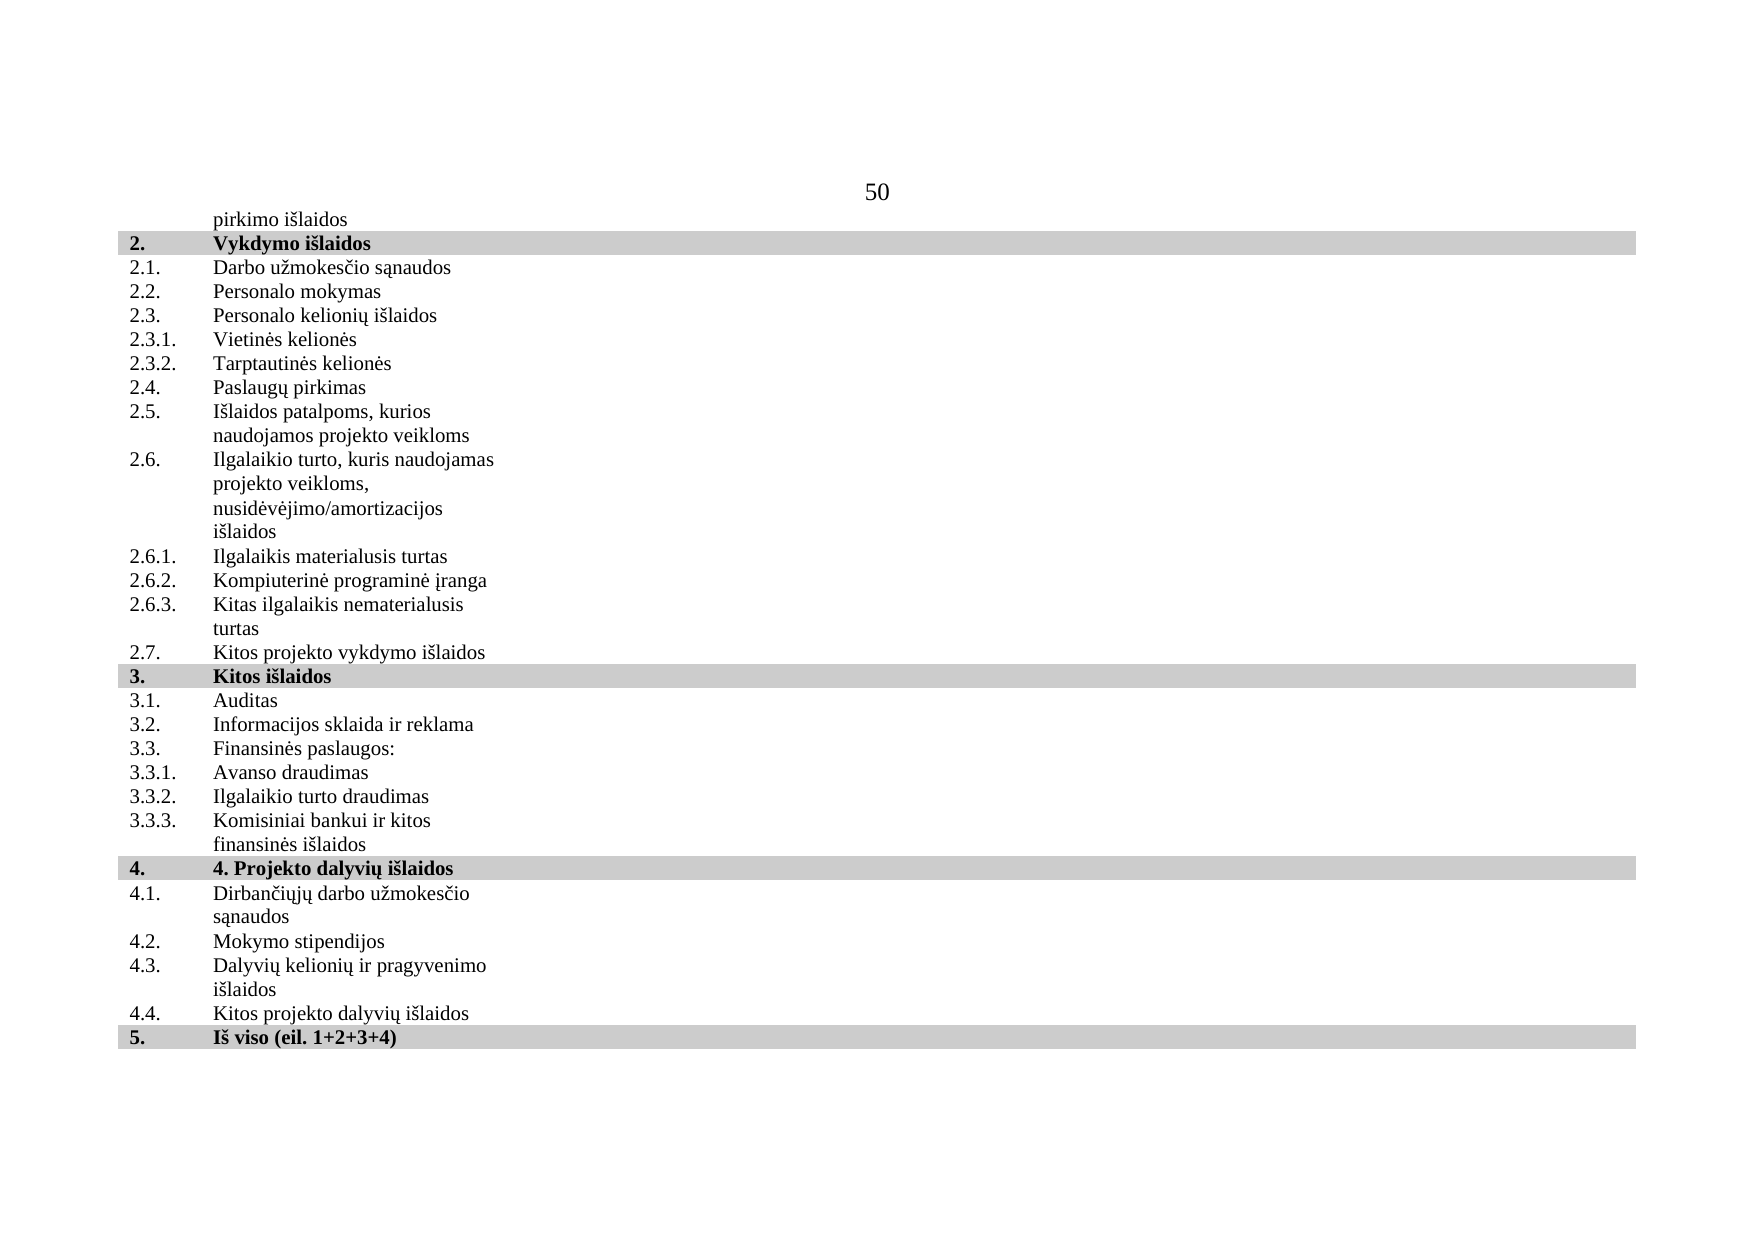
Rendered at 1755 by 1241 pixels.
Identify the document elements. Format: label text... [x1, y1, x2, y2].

table_cell [597, 808, 687, 856]
table_cell [1260, 568, 1364, 592]
table_cell [1260, 880, 1364, 928]
table_cell 5. [118, 1025, 202, 1049]
table_cell [118, 207, 202, 231]
table_cell [597, 303, 687, 327]
table_cell [1260, 375, 1364, 399]
table_cell [1260, 544, 1364, 568]
table_cell [794, 1001, 884, 1025]
table_cell [1079, 664, 1170, 688]
table_cell [975, 953, 1079, 1001]
table_cell [597, 327, 687, 351]
table_cell [1455, 207, 1545, 231]
table_cell [506, 351, 597, 375]
table_cell [1170, 784, 1260, 808]
table_cell [687, 712, 794, 736]
table_cell [1170, 1025, 1260, 1049]
table_cell [687, 207, 794, 231]
table_cell 4.4. [118, 1001, 202, 1025]
table_cell [506, 327, 597, 351]
table_cell [687, 1001, 794, 1025]
table_cell [1079, 929, 1170, 953]
table_cell [1260, 327, 1364, 351]
table_cell [687, 784, 794, 808]
table_cell [1364, 929, 1455, 953]
table_cell [1079, 255, 1170, 279]
table_cell [597, 929, 687, 953]
table_cell [884, 327, 975, 351]
table_cell [1364, 880, 1455, 928]
table_cell Personalo mokymas [202, 279, 506, 303]
table_cell [1364, 664, 1455, 688]
table_cell [687, 880, 794, 928]
table_cell [794, 303, 884, 327]
table_cell [1455, 784, 1545, 808]
table_cell [884, 929, 975, 953]
table_cell [1170, 712, 1260, 736]
table_cell [597, 640, 687, 664]
table_cell [1545, 784, 1636, 808]
table_cell [1170, 303, 1260, 327]
table_cell [1364, 375, 1455, 399]
table_cell [1170, 808, 1260, 856]
table_cell [1260, 953, 1364, 1001]
table_cell [1170, 760, 1260, 784]
table_cell [1364, 231, 1455, 255]
table_cell Auditas [202, 688, 506, 712]
table_cell Kitos išlaidos [202, 664, 506, 688]
table_cell [1170, 568, 1260, 592]
table_cell Iš viso (eil. 1+2+3+4) [202, 1025, 506, 1049]
table_cell [975, 1001, 1079, 1025]
table_cell [1170, 640, 1260, 664]
table_cell [506, 929, 597, 953]
table_cell [1545, 303, 1636, 327]
table_cell [506, 712, 597, 736]
table_cell [1545, 592, 1636, 640]
table_cell [597, 664, 687, 688]
table_cell [506, 953, 597, 1001]
table_cell [884, 544, 975, 568]
table_cell [1260, 736, 1364, 760]
table_cell [884, 808, 975, 856]
table_cell [1455, 279, 1545, 303]
table_cell [794, 399, 884, 447]
table_cell Paslaugų pirkimas [202, 375, 506, 399]
table_cell [597, 760, 687, 784]
table_cell [884, 279, 975, 303]
table_cell [884, 688, 975, 712]
table_cell [1079, 351, 1170, 375]
table_cell [794, 231, 884, 255]
table_cell [506, 1025, 597, 1049]
table_cell Avanso draudimas [202, 760, 506, 784]
table_cell [1455, 447, 1545, 543]
table_cell [1079, 592, 1170, 640]
table_cell [1079, 447, 1170, 543]
table_cell [1364, 207, 1455, 231]
table_cell [794, 279, 884, 303]
table_cell Personalo kelionių išlaidos [202, 303, 506, 327]
table_cell [1260, 592, 1364, 640]
table_cell [1364, 760, 1455, 784]
table_cell [1079, 688, 1170, 712]
table_cell [1170, 953, 1260, 1001]
table_cell 2.6.3. [118, 592, 202, 640]
table_cell [794, 664, 884, 688]
table_cell [1545, 231, 1636, 255]
table_cell [1260, 640, 1364, 664]
table_cell [1364, 327, 1455, 351]
table_cell Dalyvių kelionių ir pragyvenimo išlaidos [202, 953, 506, 1001]
table_cell [1545, 375, 1636, 399]
table_cell [1260, 231, 1364, 255]
table_cell [506, 760, 597, 784]
table_cell [687, 231, 794, 255]
table_cell [1545, 1025, 1636, 1049]
table_cell [687, 929, 794, 953]
table_cell Finansinės paslaugos: [202, 736, 506, 760]
table_cell [1364, 856, 1455, 880]
table_cell [794, 688, 884, 712]
table_cell [1170, 231, 1260, 255]
table_cell Ilgalaikis materialusis turtas [202, 544, 506, 568]
table_cell [1079, 736, 1170, 760]
table_cell [975, 688, 1079, 712]
table_cell [1170, 327, 1260, 351]
table_cell [1079, 640, 1170, 664]
table_cell [794, 375, 884, 399]
table_cell [506, 856, 597, 880]
table_cell [1170, 592, 1260, 640]
table_cell Vykdymo išlaidos [202, 231, 506, 255]
table_cell [1364, 544, 1455, 568]
table_cell [1079, 808, 1170, 856]
table_cell [687, 592, 794, 640]
table_cell Ilgalaikio turto, kuris naudojamas projekto veikloms, nusidėvėjimo/amortizacijos išlaidos [202, 447, 506, 543]
table_cell [1455, 327, 1545, 351]
table_cell [687, 1025, 794, 1049]
table_cell [597, 375, 687, 399]
table_cell [794, 592, 884, 640]
table_cell 2.2. [118, 279, 202, 303]
table_cell [1545, 327, 1636, 351]
table_cell [975, 1025, 1079, 1049]
table_cell [1079, 856, 1170, 880]
table_cell Darbo užmokesčio sąnaudos [202, 255, 506, 279]
table_cell [687, 375, 794, 399]
table_cell [1260, 351, 1364, 375]
table_cell [1260, 447, 1364, 543]
table_cell [597, 592, 687, 640]
table_cell [597, 688, 687, 712]
table_cell [884, 255, 975, 279]
table_cell [506, 207, 597, 231]
table_cell [1364, 568, 1455, 592]
table_cell [597, 279, 687, 303]
table_cell [1260, 664, 1364, 688]
table_cell [1545, 1001, 1636, 1025]
table_cell [1170, 375, 1260, 399]
table_cell [1545, 255, 1636, 279]
table_cell [884, 375, 975, 399]
table_cell [687, 327, 794, 351]
table_cell [597, 736, 687, 760]
table_cell [1545, 880, 1636, 928]
table_cell [506, 592, 597, 640]
table_cell [1545, 808, 1636, 856]
table_cell 3.3.2. [118, 784, 202, 808]
table_cell [597, 207, 687, 231]
table_cell [884, 664, 975, 688]
table_cell [794, 640, 884, 664]
table_cell [1455, 351, 1545, 375]
table_cell [1455, 953, 1545, 1001]
table_cell [1170, 279, 1260, 303]
table_cell [597, 568, 687, 592]
table_cell [1455, 568, 1545, 592]
table_cell [506, 447, 597, 543]
table_cell Kitas ilgalaikis nematerialusis turtas [202, 592, 506, 640]
table_cell [687, 640, 794, 664]
table_cell [506, 808, 597, 856]
table_cell [975, 231, 1079, 255]
table_cell [1455, 929, 1545, 953]
table_cell [884, 856, 975, 880]
table_cell [884, 568, 975, 592]
table_cell [1260, 279, 1364, 303]
table_cell [975, 712, 1079, 736]
table_cell [1170, 1001, 1260, 1025]
table_cell [687, 351, 794, 375]
table_cell [1079, 1025, 1170, 1049]
table_cell [794, 207, 884, 231]
table_cell [794, 327, 884, 351]
table_cell Mokymo stipendijos [202, 929, 506, 953]
table_cell Kitos projekto dalyvių išlaidos [202, 1001, 506, 1025]
table_cell [794, 929, 884, 953]
table_cell [884, 880, 975, 928]
table_cell [1364, 953, 1455, 1001]
table_cell [1260, 760, 1364, 784]
table_cell [975, 784, 1079, 808]
table_cell [1079, 327, 1170, 351]
table_cell [687, 808, 794, 856]
table_cell [506, 544, 597, 568]
table_cell [1170, 736, 1260, 760]
table_cell [687, 688, 794, 712]
table_cell [884, 640, 975, 664]
table_cell [1364, 279, 1455, 303]
table_cell [1170, 880, 1260, 928]
table_cell [1079, 399, 1170, 447]
table_cell [884, 303, 975, 327]
table_cell [1260, 255, 1364, 279]
table_cell [975, 375, 1079, 399]
table_cell [1170, 664, 1260, 688]
table_cell 2.6.1. [118, 544, 202, 568]
table_cell [1455, 880, 1545, 928]
table_cell [597, 953, 687, 1001]
table_cell [975, 664, 1079, 688]
table_cell [1455, 664, 1545, 688]
table_cell [1455, 255, 1545, 279]
table_cell [506, 399, 597, 447]
table_cell [1364, 592, 1455, 640]
table_cell [1455, 760, 1545, 784]
table_cell [884, 784, 975, 808]
table_cell [794, 1025, 884, 1049]
table_cell Tarptautinės kelionės [202, 351, 506, 375]
table_cell [1364, 688, 1455, 712]
table_cell [1364, 808, 1455, 856]
table_cell [1170, 929, 1260, 953]
table_cell [597, 880, 687, 928]
table_cell [1170, 351, 1260, 375]
table_cell [1260, 207, 1364, 231]
table_cell [687, 568, 794, 592]
table_cell Vietinės kelionės [202, 327, 506, 351]
table_cell [1079, 1001, 1170, 1025]
table_cell [687, 760, 794, 784]
table_cell [1364, 736, 1455, 760]
table_cell [1364, 712, 1455, 736]
table_cell 2.3. [118, 303, 202, 327]
table_cell [975, 856, 1079, 880]
table_cell [1455, 399, 1545, 447]
table_cell [794, 808, 884, 856]
table_cell [1079, 375, 1170, 399]
table_cell 4. [118, 856, 202, 880]
table_cell [1545, 207, 1636, 231]
table_cell [884, 447, 975, 543]
table_cell [1545, 447, 1636, 543]
table_cell [597, 856, 687, 880]
table_cell [1545, 929, 1636, 953]
table_cell [1455, 688, 1545, 712]
table_cell [1170, 255, 1260, 279]
table_cell [794, 255, 884, 279]
table_cell [794, 760, 884, 784]
table_cell [884, 592, 975, 640]
table_cell [975, 929, 1079, 953]
table_cell [506, 664, 597, 688]
table_cell [597, 1025, 687, 1049]
table_cell 3. [118, 664, 202, 688]
table_cell [1455, 1001, 1545, 1025]
table_cell 2.3.1. [118, 327, 202, 351]
table_cell [1364, 351, 1455, 375]
table_cell Ilgalaikio turto draudimas [202, 784, 506, 808]
table_cell [1364, 303, 1455, 327]
table_cell [1455, 592, 1545, 640]
table_cell [1545, 568, 1636, 592]
table_cell 4.1. [118, 880, 202, 928]
table_cell [1260, 929, 1364, 953]
table_cell [687, 399, 794, 447]
table_cell [687, 447, 794, 543]
table_cell [1455, 303, 1545, 327]
table_cell [1170, 856, 1260, 880]
table_cell [884, 736, 975, 760]
table_cell 2.3.2. [118, 351, 202, 375]
table_cell [1079, 784, 1170, 808]
table_cell 2.6.2. [118, 568, 202, 592]
table_cell [1545, 399, 1636, 447]
table_cell [506, 1001, 597, 1025]
table_cell 2.5. [118, 399, 202, 447]
table_cell [506, 880, 597, 928]
table_cell [506, 375, 597, 399]
table_cell [1260, 399, 1364, 447]
table_cell [884, 953, 975, 1001]
table_cell 2.7. [118, 640, 202, 664]
table_cell [687, 736, 794, 760]
table_cell [794, 351, 884, 375]
table_cell [1545, 712, 1636, 736]
table_cell [884, 1025, 975, 1049]
table_cell Išlaidos patalpoms, kurios naudojamos projekto veikloms [202, 399, 506, 447]
table_cell [506, 303, 597, 327]
table_cell [1260, 784, 1364, 808]
table_cell [1545, 544, 1636, 568]
table_cell 4.3. [118, 953, 202, 1001]
table_cell [794, 568, 884, 592]
table_cell [1079, 712, 1170, 736]
table_cell [1260, 303, 1364, 327]
table_cell [687, 664, 794, 688]
table_cell pirkimo išlaidos [202, 207, 506, 231]
table_cell [1364, 1025, 1455, 1049]
table_cell [597, 784, 687, 808]
table_cell [1455, 856, 1545, 880]
table_cell [506, 279, 597, 303]
table_cell 2.4. [118, 375, 202, 399]
table_cell [506, 784, 597, 808]
table_cell [1545, 760, 1636, 784]
table_cell 4. Projekto dalyvių išlaidos [202, 856, 506, 880]
table_cell [1545, 279, 1636, 303]
table_cell [794, 856, 884, 880]
table_cell [975, 351, 1079, 375]
table_cell [884, 399, 975, 447]
table_cell 3.1. [118, 688, 202, 712]
table_cell [975, 808, 1079, 856]
table_cell [1260, 688, 1364, 712]
table_cell [884, 351, 975, 375]
table_cell [1455, 231, 1545, 255]
table_cell [884, 207, 975, 231]
table_cell [1079, 760, 1170, 784]
table_cell [884, 712, 975, 736]
table_cell [975, 568, 1079, 592]
table_cell [1170, 544, 1260, 568]
table_cell [1364, 447, 1455, 543]
table_cell 3.2. [118, 712, 202, 736]
table_cell [597, 1001, 687, 1025]
table_cell [597, 399, 687, 447]
table_cell [1455, 544, 1545, 568]
table_cell [687, 953, 794, 1001]
table_cell Dirbančiųjų darbo užmokesčio sąnaudos [202, 880, 506, 928]
table_cell 3.3.1. [118, 760, 202, 784]
table_cell 2.6. [118, 447, 202, 543]
table_cell [1079, 880, 1170, 928]
table_cell [1079, 544, 1170, 568]
table_cell [1079, 207, 1170, 231]
table_cell [597, 255, 687, 279]
table_cell 3.3.3. [118, 808, 202, 856]
table_cell [975, 303, 1079, 327]
table_cell [1364, 784, 1455, 808]
table_cell [597, 231, 687, 255]
table_cell [884, 760, 975, 784]
table_cell [1545, 953, 1636, 1001]
table_cell [1170, 447, 1260, 543]
table_cell [1260, 856, 1364, 880]
table_cell [975, 640, 1079, 664]
table_cell [1079, 568, 1170, 592]
table_cell [975, 207, 1079, 231]
table_cell [1455, 1025, 1545, 1049]
table_cell [506, 736, 597, 760]
table_cell [1170, 207, 1260, 231]
table_cell [1079, 303, 1170, 327]
table_cell [506, 688, 597, 712]
table_cell [1364, 640, 1455, 664]
table_cell [1079, 279, 1170, 303]
table_cell [1260, 1025, 1364, 1049]
table_cell [975, 760, 1079, 784]
table_cell Kompiuterinė programinė įranga [202, 568, 506, 592]
table_cell [1364, 255, 1455, 279]
table_cell [1170, 399, 1260, 447]
table_cell [1455, 736, 1545, 760]
table_cell [794, 784, 884, 808]
table_cell [884, 1001, 975, 1025]
table_cell [975, 544, 1079, 568]
table_cell [687, 544, 794, 568]
table_cell [506, 231, 597, 255]
table_cell [1455, 375, 1545, 399]
table_cell [794, 736, 884, 760]
table_cell [597, 712, 687, 736]
table_cell [975, 880, 1079, 928]
table_cell [1079, 231, 1170, 255]
table_cell [687, 303, 794, 327]
table_cell [506, 255, 597, 279]
table_cell [1170, 688, 1260, 712]
table_cell [975, 447, 1079, 543]
table_cell [687, 856, 794, 880]
table_cell [975, 736, 1079, 760]
table_cell 4.2. [118, 929, 202, 953]
table_cell [506, 640, 597, 664]
table_cell [1545, 664, 1636, 688]
table_cell 3.3. [118, 736, 202, 760]
table_cell [597, 351, 687, 375]
table_cell [794, 880, 884, 928]
table_cell [1545, 351, 1636, 375]
table_cell [1545, 736, 1636, 760]
table_cell [884, 231, 975, 255]
table_cell [1260, 808, 1364, 856]
table_cell [1455, 712, 1545, 736]
table_cell [1545, 640, 1636, 664]
table_cell [506, 568, 597, 592]
table_cell Komisiniai bankui ir kitos finansinės išlaidos [202, 808, 506, 856]
table_cell [1455, 640, 1545, 664]
table_cell [794, 544, 884, 568]
table_cell [1260, 1001, 1364, 1025]
table_cell [975, 327, 1079, 351]
table_cell [597, 544, 687, 568]
table_cell [1079, 953, 1170, 1001]
table_cell [794, 953, 884, 1001]
table_cell Kitos projekto vykdymo išlaidos [202, 640, 506, 664]
table_cell [1545, 688, 1636, 712]
table_cell [975, 279, 1079, 303]
table_cell [1260, 712, 1364, 736]
table_cell [1545, 856, 1636, 880]
table_cell [1364, 399, 1455, 447]
table_cell [1364, 1001, 1455, 1025]
table_cell [687, 279, 794, 303]
table_cell [1455, 808, 1545, 856]
table_cell 2.1. [118, 255, 202, 279]
table_cell [597, 447, 687, 543]
table_cell [975, 592, 1079, 640]
table_cell [687, 255, 794, 279]
table_cell Informacijos sklaida ir reklama [202, 712, 506, 736]
table_cell [794, 712, 884, 736]
table_cell [975, 255, 1079, 279]
table_cell [975, 399, 1079, 447]
table_cell 2. [118, 231, 202, 255]
table_cell [794, 447, 884, 543]
